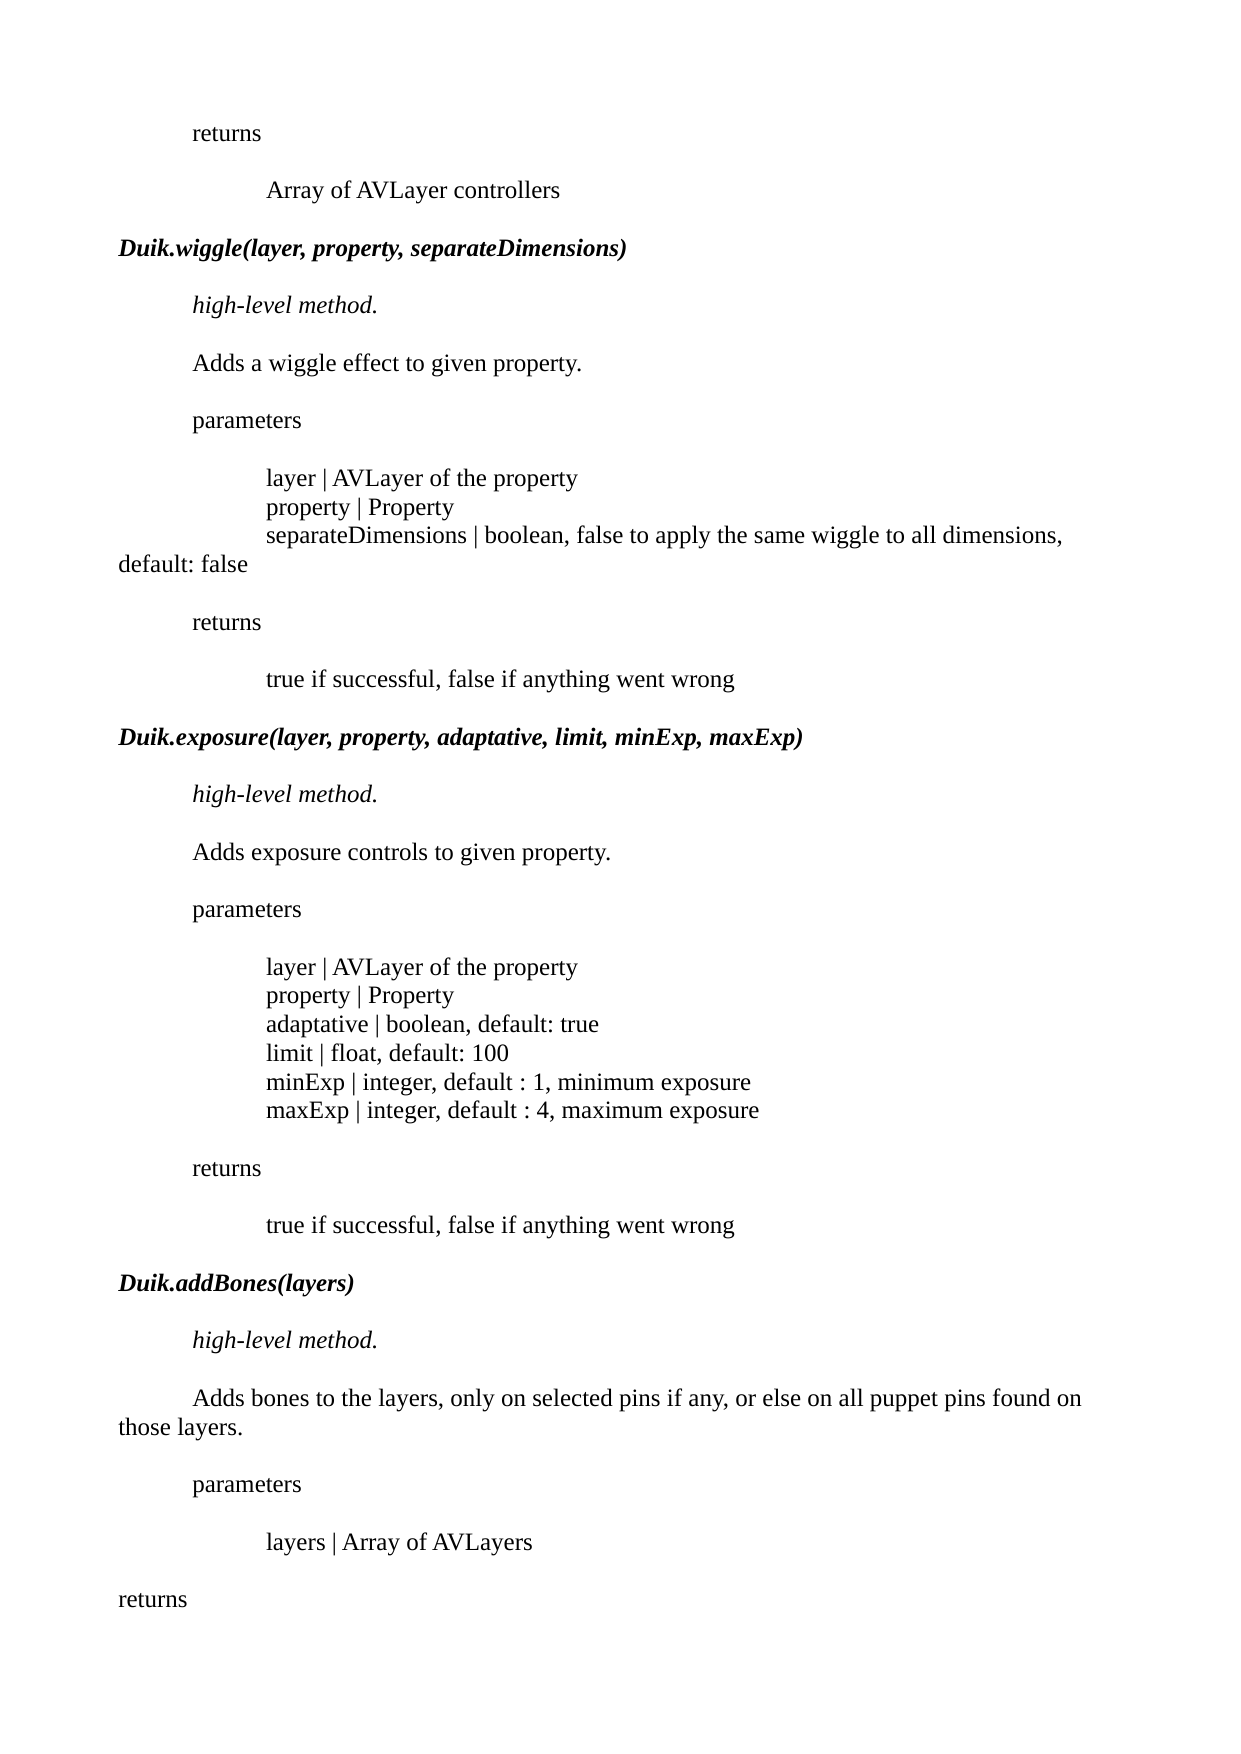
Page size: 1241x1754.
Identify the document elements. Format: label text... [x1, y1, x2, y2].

text Adds bones to the layers, only on selected pins if any, or else on all puppet pins found on those layers. [118, 1383, 1122, 1441]
text high-level method. [118, 1326, 1122, 1354]
text property | Property [118, 981, 1122, 1009]
text layer | AVLayer of the property [118, 952, 1122, 981]
text layer | AVLayer of the property [118, 463, 1122, 492]
text high-level method. [118, 291, 1122, 319]
text returns [118, 118, 1122, 147]
text property | Property [118, 492, 1122, 521]
text maxExp | integer, default : 4, maximum exposure [118, 1096, 1122, 1124]
text parameters [118, 1469, 1122, 1498]
text high-level method. [118, 779, 1122, 808]
text true if successful, false if anything went wrong [118, 1211, 1122, 1239]
text limit | float, default: 100 [118, 1038, 1122, 1067]
text layers | Array of AVLayers [118, 1527, 1122, 1556]
text Duik.wiggle(layer, property, separateDimensions) [118, 233, 1122, 262]
text Array of AVLayer controllers [118, 176, 1122, 204]
text returns [118, 1584, 1122, 1613]
text separateDimensions | boolean, false to apply the same wiggle to all dimensions, default: false [118, 521, 1122, 578]
text parameters [118, 406, 1122, 434]
text true if successful, false if anything went wrong [118, 664, 1122, 693]
text parameters [118, 894, 1122, 923]
text Adds exposure controls to given property. [118, 837, 1122, 866]
text returns [118, 1153, 1122, 1182]
text adaptative | boolean, default: true [118, 1009, 1122, 1038]
text Duik.addBones(layers) [118, 1268, 1122, 1297]
text minExp | integer, default : 1, minimum exposure [118, 1067, 1122, 1096]
text Duik.exposure(layer, property, adaptative, limit, minExp, maxExp) [118, 722, 1122, 751]
text Adds a wiggle effect to given property. [118, 348, 1122, 377]
text returns [118, 607, 1122, 636]
